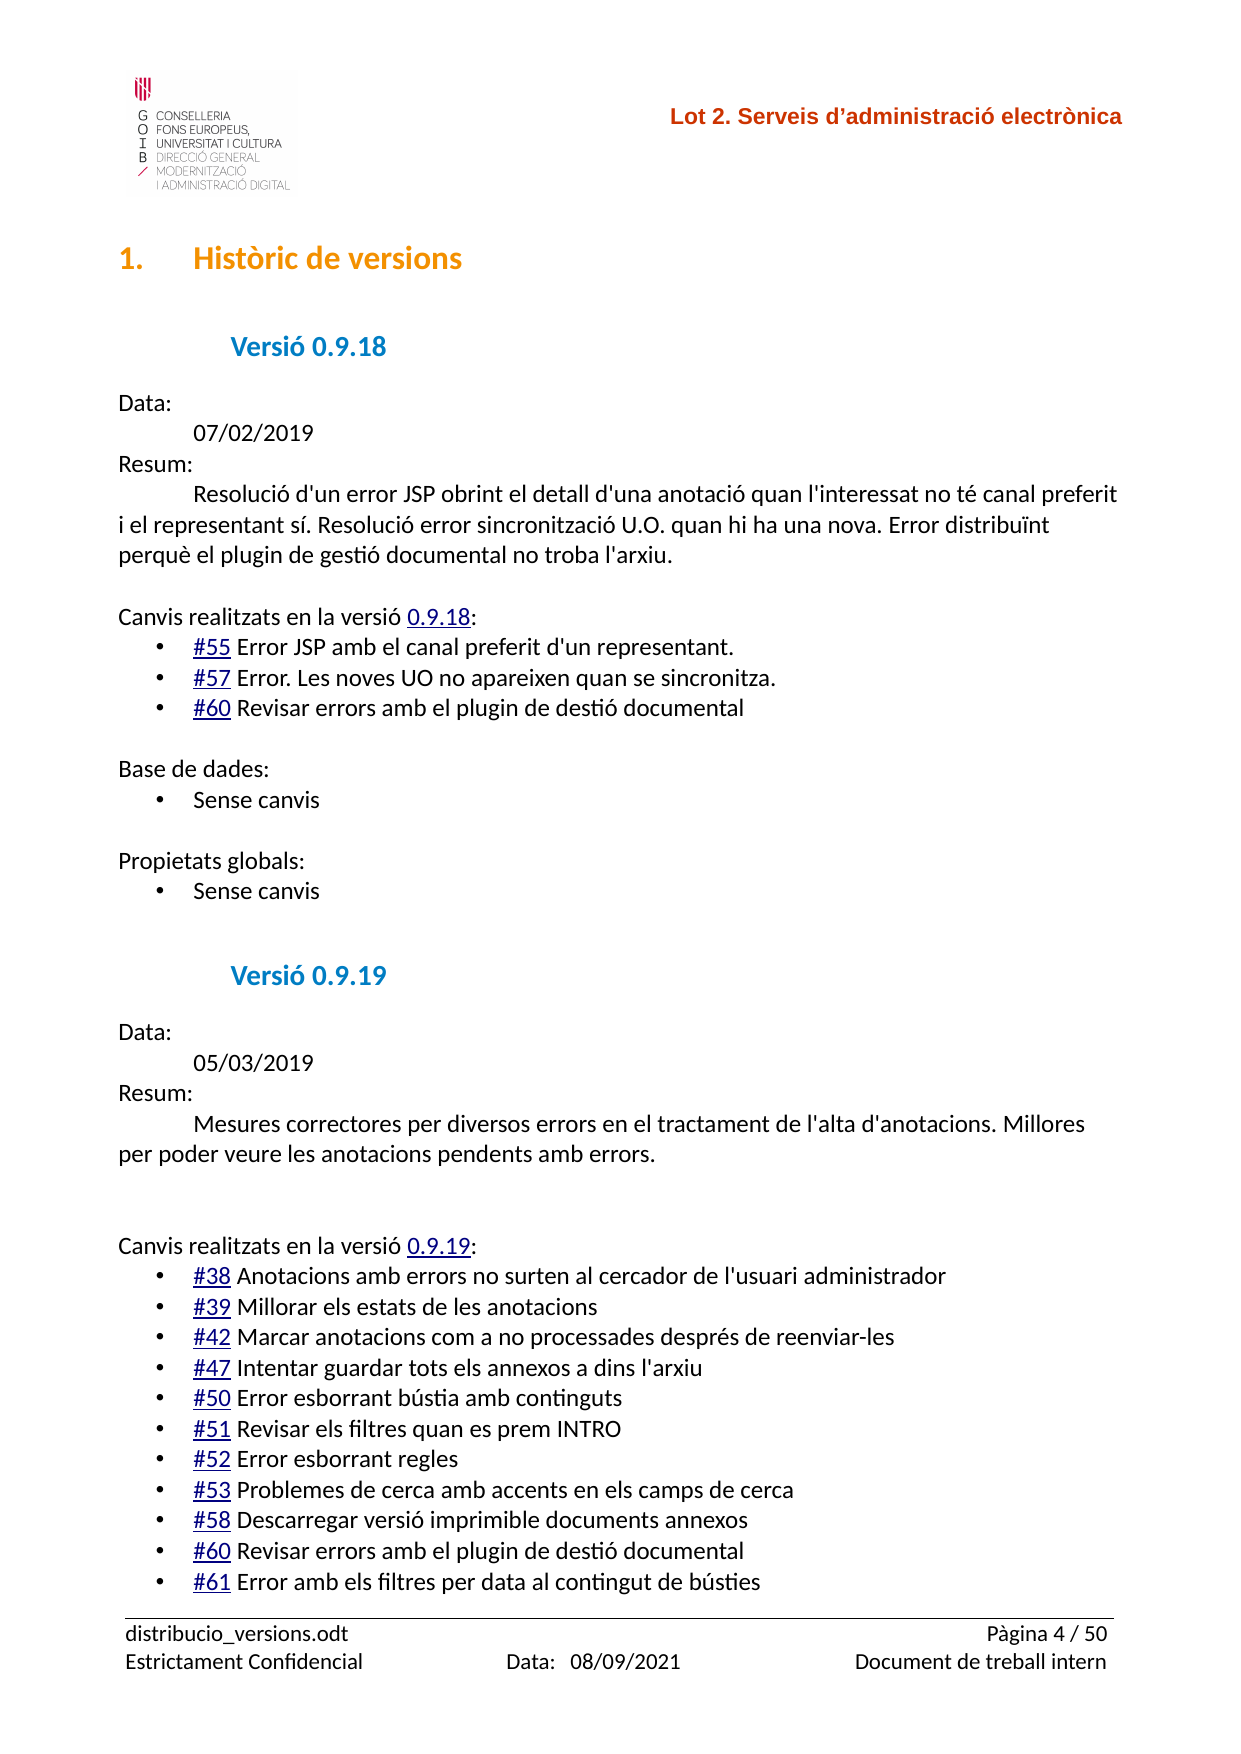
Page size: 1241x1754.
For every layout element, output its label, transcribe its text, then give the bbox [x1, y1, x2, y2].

list #57 Error. Les noves UO no apareixen quan se sincronitza. [156, 662, 1122, 692]
list #42 Marcar anotacions com a no processades després de reenviar-les [156, 1322, 1122, 1352]
list #47 Intentar guardar tots els annexos a dins l'arxiu [156, 1352, 1122, 1383]
text Resolució d'un error JSP obrint el detall d'una anotació quan l'interessat no té canal preferit i el representant sí. Resolució error sincronització U.O. quan hi ha una nova. Error distribuïnt perquè el plugin de gestió documental no troba l'arxiu. [118, 479, 1122, 570]
text Base de dades: [118, 753, 1122, 784]
list #50 Error esborrant bústia amb continguts [156, 1383, 1122, 1413]
text Resum: [118, 1077, 1122, 1108]
list #58 Descarregar versió imprimible documents annexos [156, 1505, 1122, 1535]
list #52 Error esborrant regles [156, 1444, 1122, 1474]
subtitle Versió 0.9.19 [153, 957, 1122, 993]
list #60 Revisar errors amb el plugin de destió documental [156, 692, 1122, 723]
list Sense canvis [156, 784, 1122, 814]
text 07/02/2019 [118, 418, 1122, 448]
text Propietats globals: [118, 845, 1122, 875]
text Resum: [118, 448, 1122, 479]
list #61 Error amb els filtres per data al contingut de bústies [156, 1566, 1122, 1596]
list #55 Error JSP amb el canal preferit d'un representant. [156, 631, 1122, 662]
text Canvis realitzats en la versió 0.9.18: [118, 601, 1122, 631]
text Mesures correctores per diversos errors en el tractament de l'alta d'anotacions. Millores per poder veure les anotacions pendents amb errors. [118, 1108, 1122, 1169]
picture [126, 70, 299, 197]
list #60 Revisar errors amb el plugin de destió documental [156, 1535, 1122, 1566]
list #39 Millorar els estats de les anotacions [156, 1291, 1122, 1322]
list #51 Revisar els filtres quan es prem INTRO [156, 1413, 1122, 1444]
subtitle Històric de versions [118, 237, 1122, 278]
text Data: [118, 387, 1122, 418]
list #53 Problemes de cerca amb accents en els camps de cerca [156, 1474, 1122, 1505]
list Sense canvis [156, 875, 1122, 906]
text Canvis realitzats en la versió 0.9.19: [118, 1230, 1122, 1261]
list #38 Anotacions amb errors no surten al cercador de l'usuari administrador [156, 1261, 1122, 1291]
subtitle Versió 0.9.18 [153, 328, 1122, 363]
text 05/03/2019 [118, 1047, 1122, 1077]
text Data: [118, 1016, 1122, 1047]
